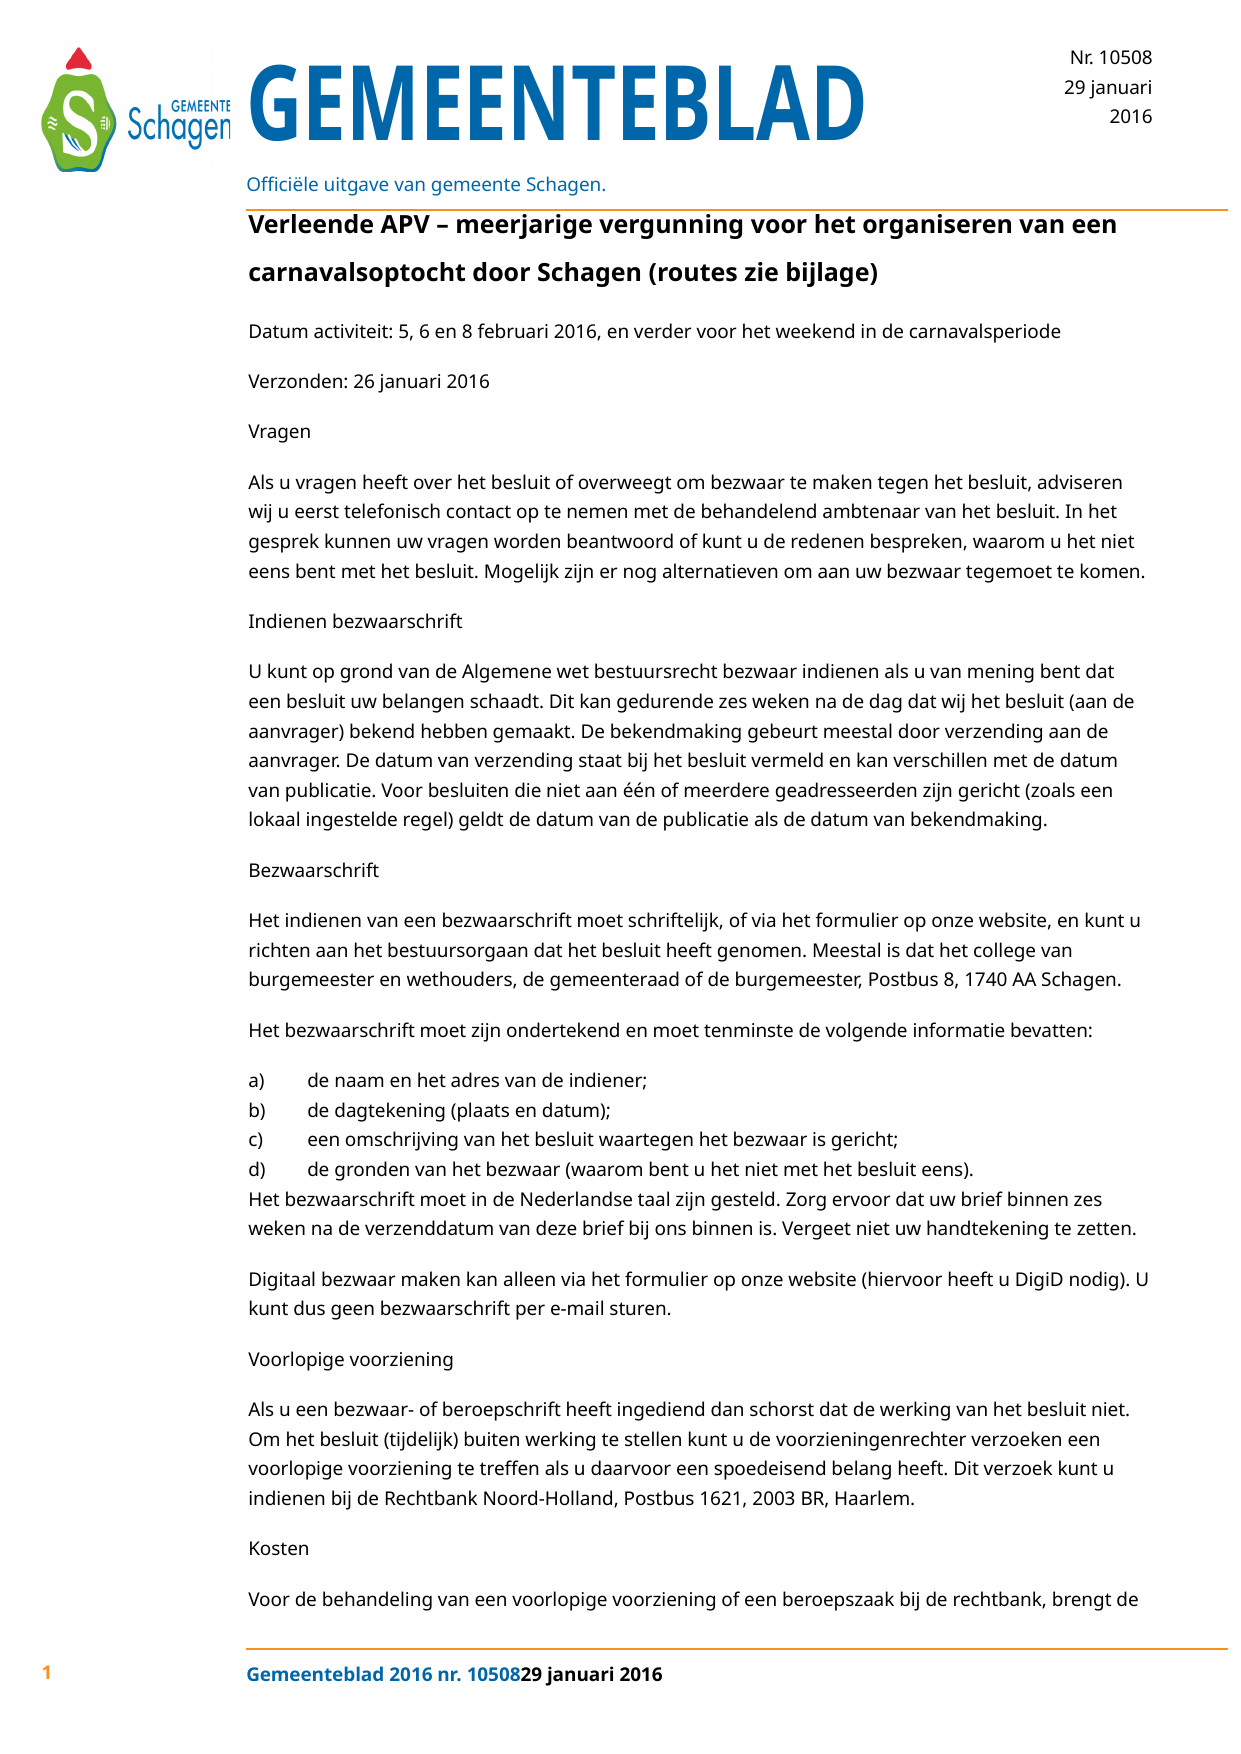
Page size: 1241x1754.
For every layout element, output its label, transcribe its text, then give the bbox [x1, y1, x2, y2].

text Voor de behandeling van een voorlopige voorziening of een beroepszaak bij de rechtbank, brengt de [248, 1586, 1152, 1612]
list de dagtekening (plaats en datum); [248, 1097, 1152, 1123]
text Kosten [248, 1535, 1152, 1561]
text Digitaal bezwaar maken kan alleen via het formulier op onze website (hiervoor heeft u DigiD nodig). U kunt dus geen bezwaarschrift per e-mail sturen. [248, 1266, 1152, 1321]
text Datum activiteit: 5, 6 en 8 februari 2016, en verder voor het weekend in de carnavalsperiode [248, 318, 1152, 344]
text Bezwaarschrift [248, 857, 1152, 883]
text Als u vragen heeft over het besluit of overweegt om bezwaar te maken tegen het besluit, adviseren wij u eerst telefonisch contact op te nemen met de behandelend ambtenaar van het besluit. In het gesprek kunnen uw vragen worden beantwoord of kunt u de redenen bespreken, waarom u het niet eens bent met het besluit. Mogelijk zijn er nog alternatieven om aan uw bezwaar tegemoet te komen. [248, 469, 1152, 584]
text Verleende APV – meerjarige vergunning voor het organiseren van een carnavalsoptocht door Schagen (routes zie bijlage) [248, 211, 1152, 288]
text Voorlopige voorziening [248, 1346, 1152, 1372]
text Het indienen van een bezwaarschrift moet schriftelijk, of via het formulier op onze website, en kunt u richten aan het bestuursorgaan dat het besluit heeft genomen. Meestal is dat het college van burgemeester en wethouders, de gemeenteraad of de burgemeester, Postbus 8, 1740 AA Schagen. [248, 907, 1152, 992]
text Het bezwaarschrift moet in de Nederlandse taal zijn gesteld. Zorg ervoor dat uw brief binnen zes weken na de verzenddatum van deze brief bij ons binnen is. Vergeet niet uw handtekening te zetten. [248, 1186, 1152, 1241]
text Als u een bezwaar- of beroepschrift heeft ingediend dan schorst dat de werking van het besluit niet. Om het besluit (tijdelijk) buiten werking te stellen kunt u de voorzieningenrechter verzoeken een voorlopige voorziening te treffen als u daarvoor een spoedeisend belang heeft. Dit verzoek kunt u indienen bij de Rechtbank Noord-Holland, Postbus 1621, 2003 BR, Haarlem. [248, 1396, 1152, 1511]
list de gronden van het bezwaar (waarom bent u het niet met het besluit eens). [248, 1156, 1152, 1182]
text Vragen [248, 419, 1152, 444]
text Indienen bezwaarschrift [248, 608, 1152, 634]
text U kunt op grond van de Algemene wet bestuursrecht bezwaar indienen als u van mening bent dat een besluit uw belangen schaadt. Dit kan gedurende zes weken na de dag dat wij het besluit (aan de aanvrager) bekend hebben gemaakt. De bekendmaking gebeurt meestal door verzending aan de aanvrager. De datum van verzending staat bij het besluit vermeld en kan verschillen met de datum van publicatie. Voor besluiten die niet aan één of meerdere geadresseerden zijn gericht (zoals een lokaal ingestelde regel) geldt de datum van de publicatie als de datum van bekendmaking. [248, 659, 1152, 832]
picture [41, 47, 231, 172]
list de naam en het adres van de indiener; [248, 1067, 1152, 1093]
text Het bezwaarschrift moet zijn ondertekend en moet tenminste de volgende informatie bevatten: [248, 1017, 1152, 1043]
list een omschrijving van het besluit waartegen het bezwaar is gericht; [248, 1127, 1152, 1152]
text Verzonden: 26 januari 2016 [248, 368, 1152, 394]
